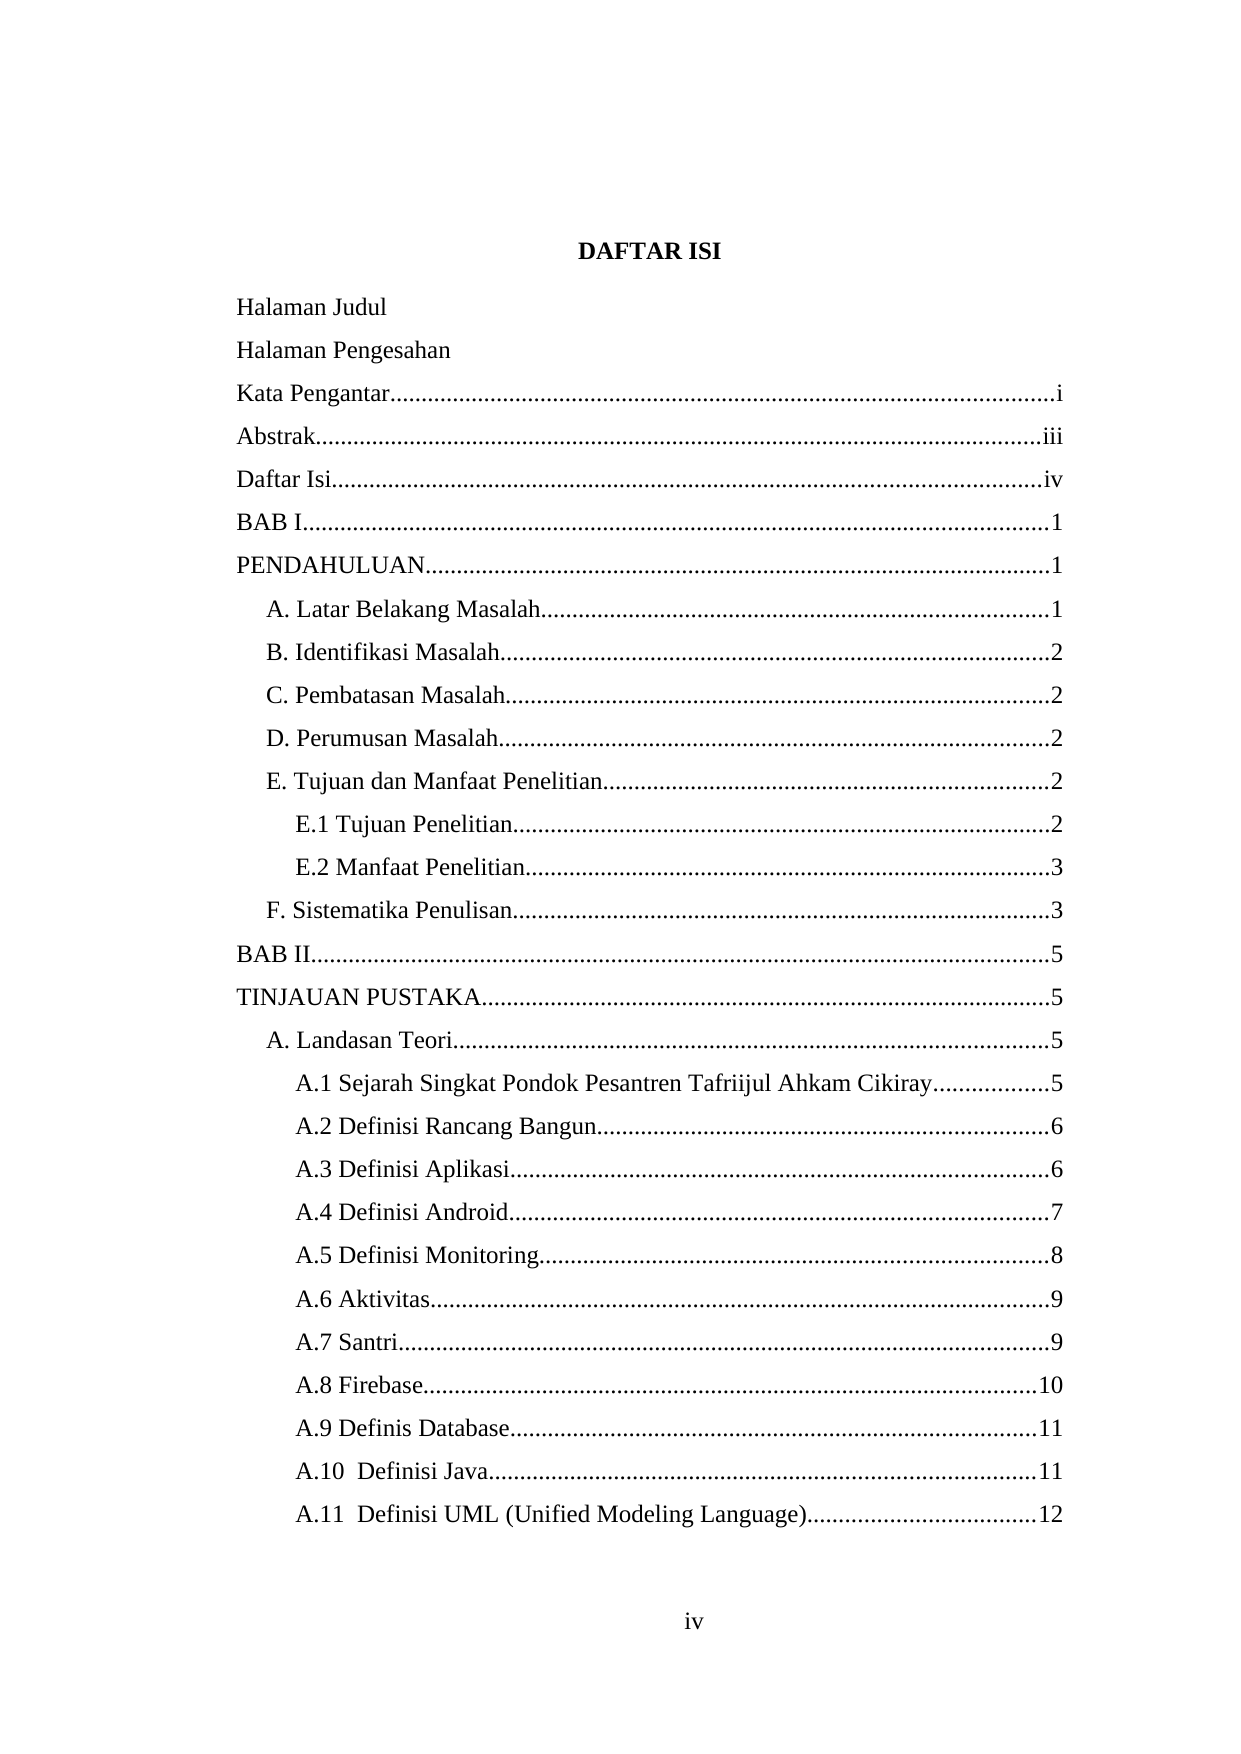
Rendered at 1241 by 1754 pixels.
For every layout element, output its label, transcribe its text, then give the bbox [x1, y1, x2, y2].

text TINJAUAN PUSTAKA 5 [236, 982, 1063, 1011]
text B. Identifikasi Masalah 2 [266, 637, 1063, 666]
text BAB I 1 [236, 507, 1063, 536]
text A.10 Definisi Java 11 [295, 1456, 1063, 1485]
text A.6 Aktivitas 9 [295, 1284, 1063, 1312]
text A.4 Definisi Android 7 [295, 1197, 1063, 1226]
text A.5 Definisi Monitoring 8 [295, 1241, 1063, 1269]
text Halaman Pengesahan [236, 335, 1063, 364]
text Abstrak iii [236, 421, 1063, 450]
text D. Perumusan Masalah 2 [266, 723, 1063, 752]
text BAB II 5 [236, 939, 1063, 967]
text E. Tujuan dan Manfaat Penelitian 2 [266, 766, 1063, 795]
text PENDAHULUAN 1 [236, 551, 1063, 579]
text A.3 Definisi Aplikasi 6 [295, 1154, 1063, 1183]
subtitle Daftar Isi [236, 236, 1063, 265]
text A.9 Definis Database 11 [295, 1413, 1063, 1442]
text Daftar Isi iv [236, 464, 1063, 493]
text E.2 Manfaat Penelitian 3 [295, 852, 1063, 881]
text A. Latar Belakang Masalah 1 [266, 594, 1063, 622]
text E.1 Tujuan Penelitian 2 [295, 809, 1063, 838]
text F. Sistematika Penulisan 3 [266, 896, 1063, 924]
text A.7 Santri 9 [295, 1327, 1063, 1356]
text Halaman Judul [236, 292, 1063, 321]
text A. Landasan Teori 5 [266, 1025, 1063, 1054]
text A.1 Sejarah Singkat Pondok Pesantren Tafriijul Ahkam Cikiray 5 [295, 1068, 1063, 1097]
text A.8 Firebase 10 [295, 1370, 1063, 1399]
text C. Pembatasan Masalah 2 [266, 680, 1063, 709]
text Kata Pengantar i [236, 378, 1063, 407]
text A.2 Definisi Rancang Bangun 6 [295, 1111, 1063, 1140]
text A.11 Definisi UML (Unified Modeling Language) 12 [295, 1499, 1063, 1528]
